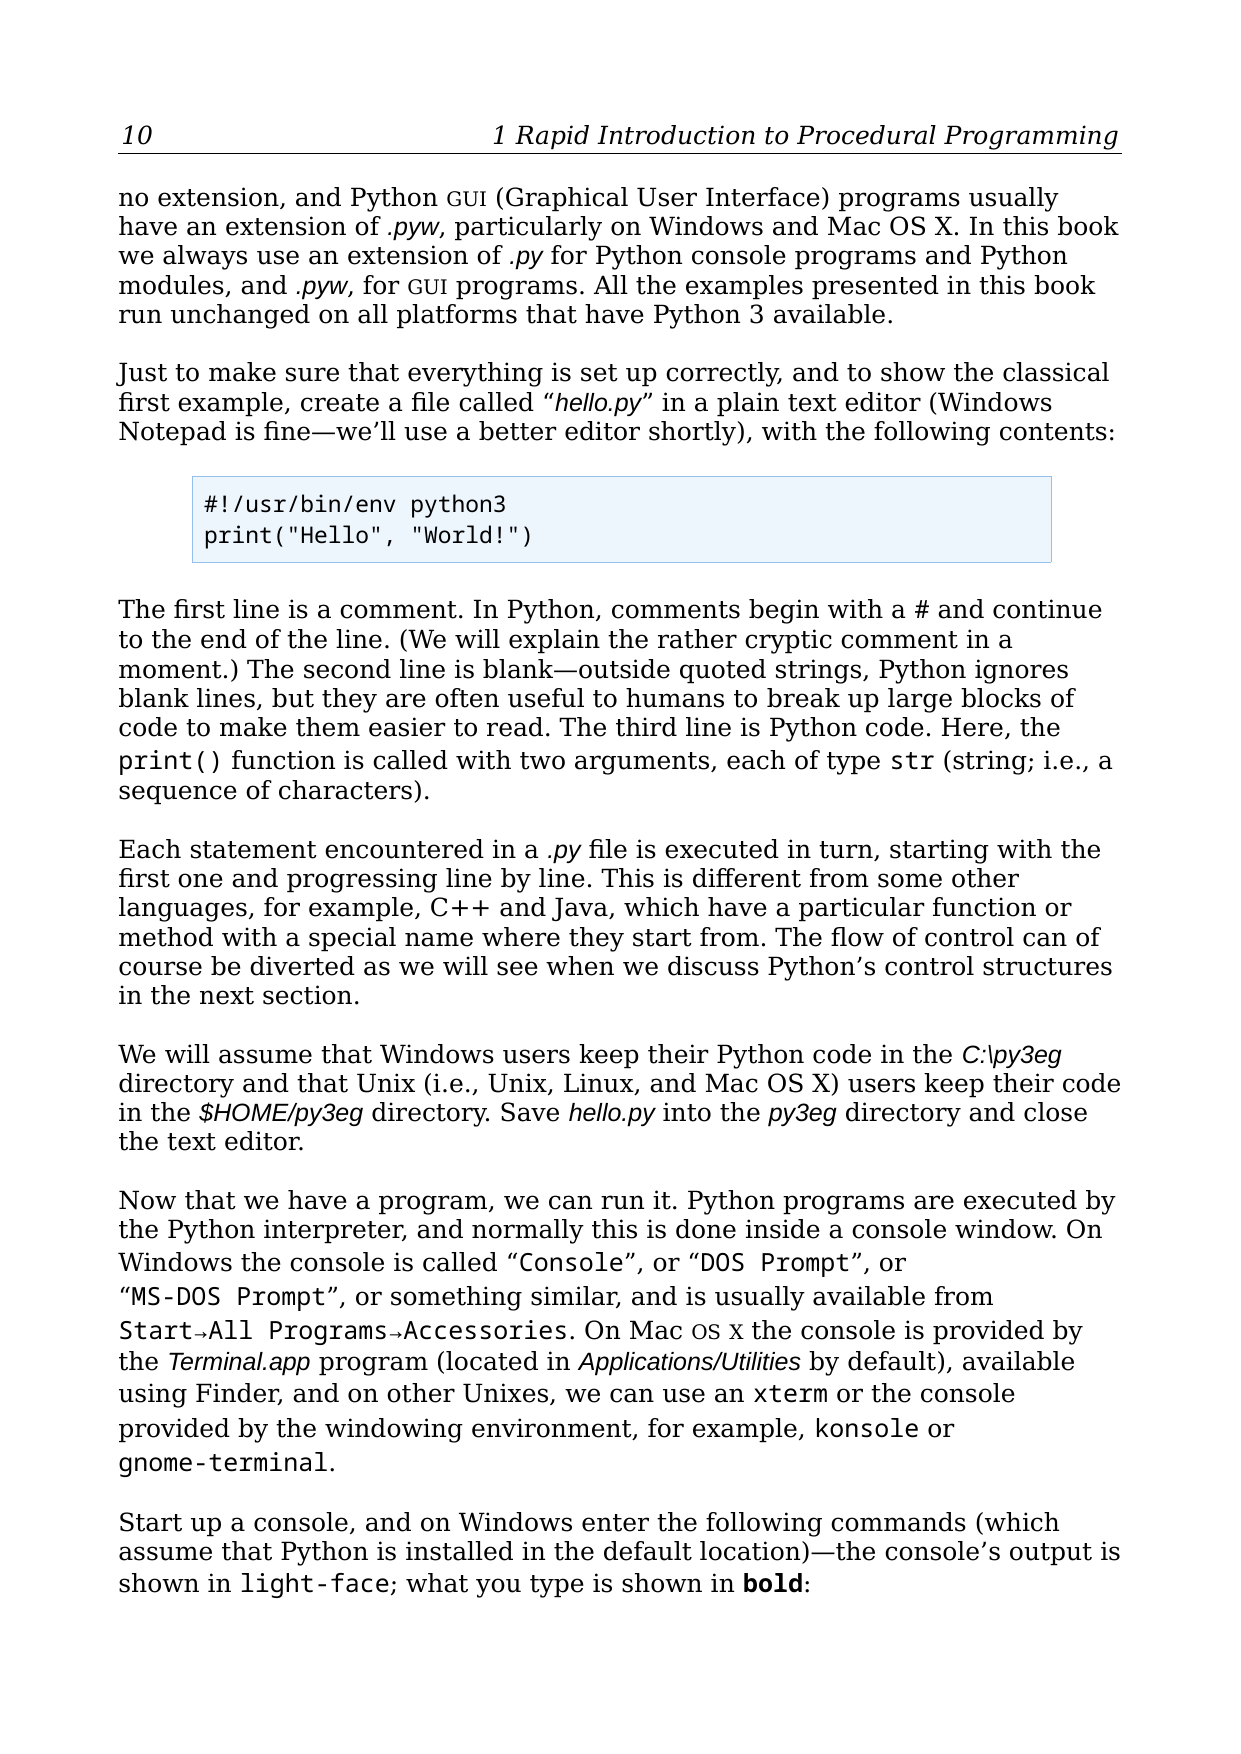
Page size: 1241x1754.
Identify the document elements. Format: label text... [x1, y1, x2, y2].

text Now that we have a program, we can run it. Python programs are executed by the Python interpreter, and normally this is done inside a console window. On Windows the console is called “Console”, or “DOS Prompt”, or “MS‑DOS Prompt”, or something similar, and is usually available from Start→All Programs→Accessories. On Mac os x the console is provided by the Terminal.app program (located in Applications/Utilities by default), available using Finder, and on other Unixes, we can use an xterm or the console provided by the windowing environment, for example, konsole or gnome‑terminal. [118, 1186, 1122, 1478]
text We will assume that Windows users keep their Python code in the C:\py3eg directory and that Unix (i.e., Unix, Linux, and Mac OS X) users keep their code in the $HOME/py3eg directory. Save hello.py into the py3eg directory and close the text editor. [118, 1040, 1122, 1157]
text #!/usr/bin/env python3 [193, 477, 1051, 507]
text Each statement encountered in a .py file is executed in turn, starting with the first one and progressing line by line. This is different from some other languages, for example, C++ and Java, which have a particular function or method with a special name where they start from. The flow of control can of course be diverted as we will see when we discuss Python’s control structures in the next section. [118, 835, 1122, 1010]
text print("Hello", "World!") [193, 507, 1051, 562]
text no extension, and Python gui (Graphical User Interface) programs usually have an extension of .pyw, particularly on Windows and Mac OS X. In this book we always use an extension of .py for Python console programs and Python modules, and .pyw, for gui programs. All the examples presented in this book run unchanged on all platforms that have Python 3 available. [118, 183, 1122, 329]
text Start up a console, and on Windows enter the following commands (which assume that Python is installed in the default location)—the console’s output is shown in light-face; what you type is shown in bold: [118, 1508, 1122, 1600]
text The first line is a comment. In Python, comments begin with a # and continue to the end of the line. (We will explain the rather cryptic comment in a moment.) The second line is blank—outside quoted strings, Python ignores blank lines, but they are often useful to humans to break up large blocks of code to make them easier to read. The third line is Python code. Here, the print() function is called with two arguments, each of type str (string; i.e., a sequence of characters). [118, 592, 1122, 806]
text Just to make sure that everything is set up correctly, and to show the classical first example, create a file called “hello.py” in a plain text editor (Windows Notepad is fine—we’ll use a better editor shortly), with the following contents: [118, 359, 1122, 446]
